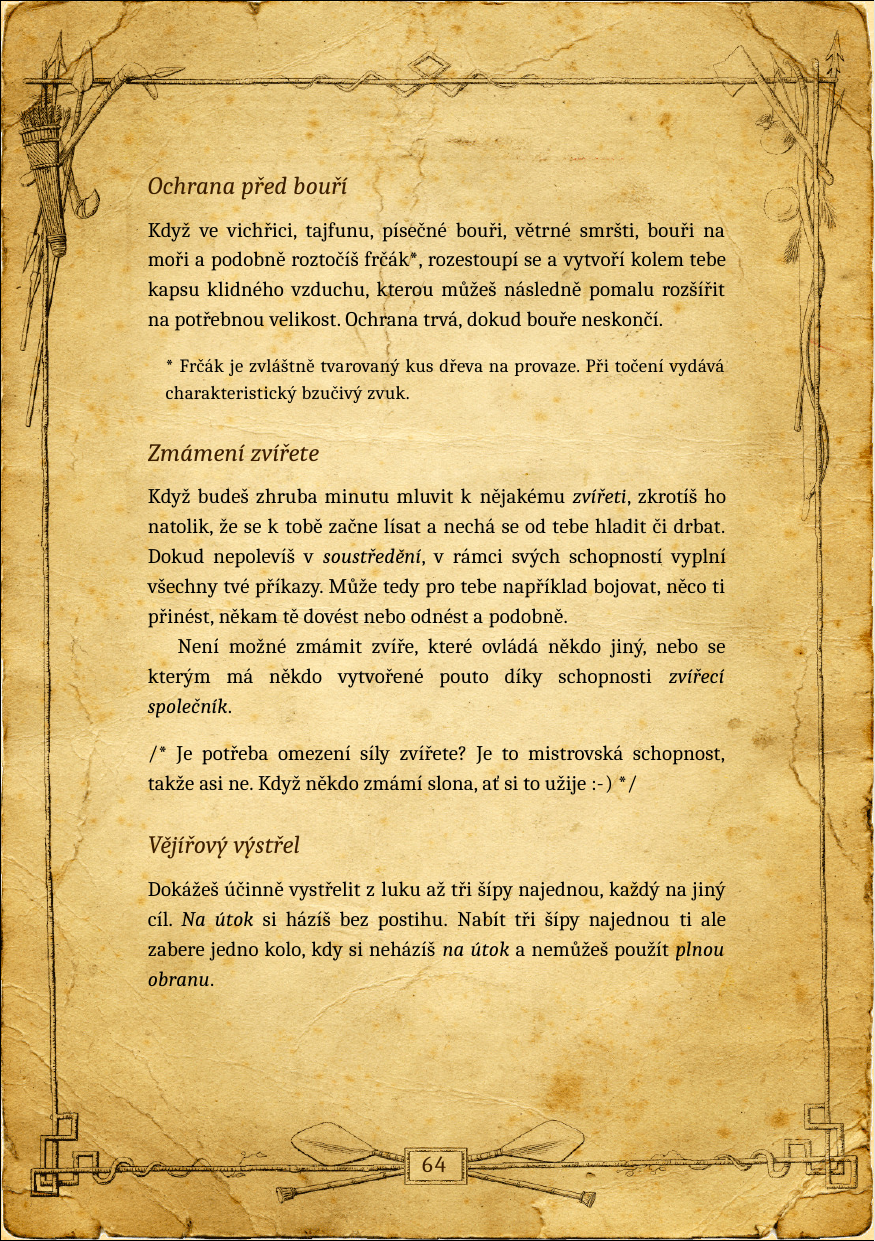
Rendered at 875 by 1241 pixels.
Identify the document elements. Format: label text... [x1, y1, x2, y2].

subtitle Zmámení zvířete [148, 439, 726, 467]
text Dokážeš účinně vystřelit z⁠ luku až tři šípy najednou, každý na jiný cíl. Na útok si házíš bez postihu. Nabít tři šípy najednou ti ale zabere jedno kolo, kdy si neházíš na útok a⁠ nemůžeš použít plnou obranu. [148, 878, 726, 991]
subtitle Vějířový výstřel [148, 831, 726, 860]
text * Frčák je zvláštně tvarovaný kus dřeva na provaze. Při točení vydává charakteristický bzučivý zvuk. [165, 356, 726, 404]
picture [1, 1, 874, 1240]
text Když budeš zhruba minutu mluvit k⁠ nějakému zvířeti, zkrotíš ho natolik, že se k⁠ tobě začne lísat a⁠ nechá se od tebe hladit či drbat. Dokud nepolevíš v⁠ soustředění, v⁠ rámci svých schopností vyplní všechny tvé příkazy. Může tedy pro tebe například bojovat, něco ti přinést, někam tě dovést nebo odnést a⁠ podobně. Není možné zmámit zvíře, které ovládá někdo jiný, nebo se kterým má někdo vytvořené pouto díky schopnosti zvířecí společník. [148, 485, 726, 718]
text /* Je potřeba omezení síly zvířete? Je to mistrovská schopnost, takže asi ne. Když někdo zmámí slona, ať si to užije :-) */ [148, 742, 726, 796]
text Když ve vichřici, tajfunu, písečné bouři, větrné smršti, bouři na moři a⁠ podobně roztočíš frčák*, rozestoupí se a⁠ vytvoří kolem tebe kapsu klidného vzduchu, kterou můžeš následně pomalu rozšířit na potřebnou velikost. Ochrana trvá, dokud bouře neskončí. [148, 218, 726, 332]
subtitle Ochrana před bouří [148, 172, 726, 201]
